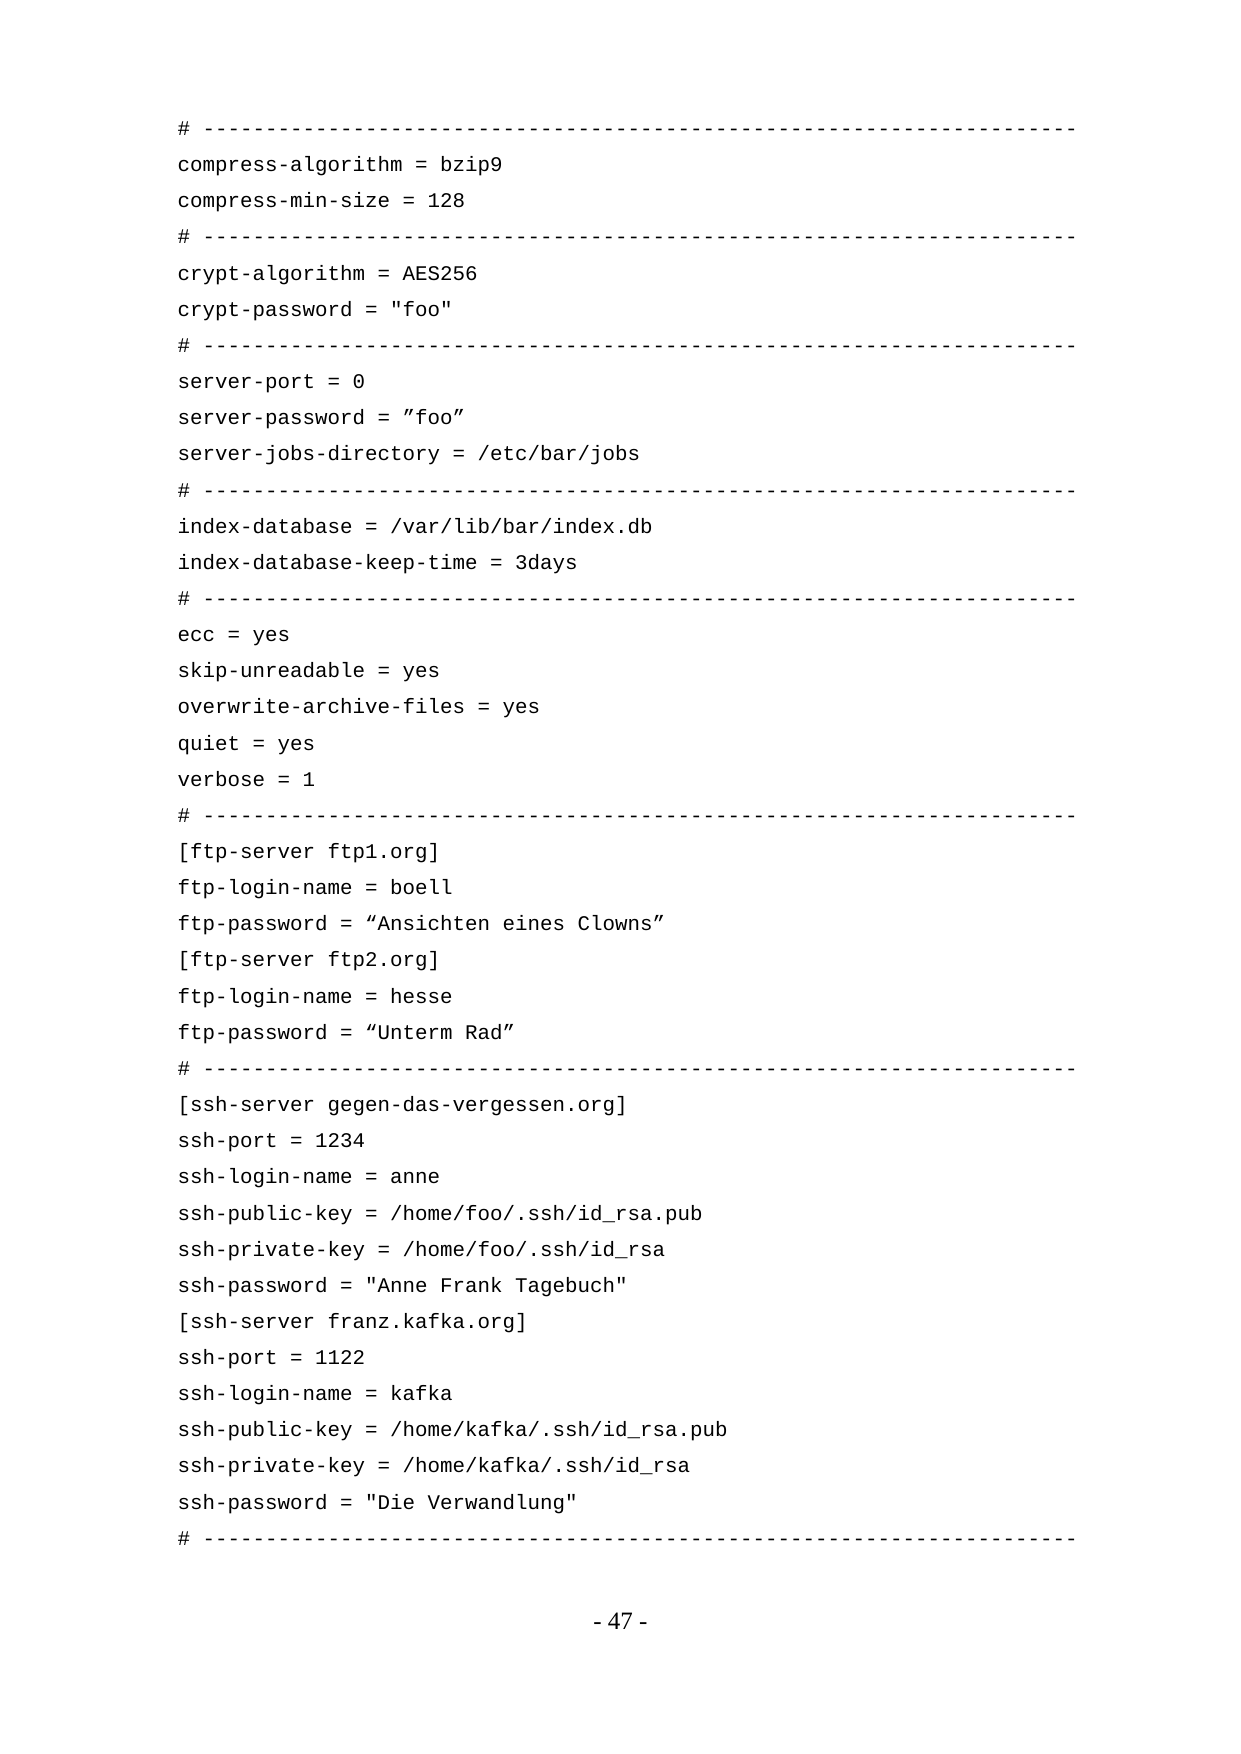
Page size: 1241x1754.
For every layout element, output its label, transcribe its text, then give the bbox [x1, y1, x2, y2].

text compress-min-size = 128 [177, 190, 1122, 214]
text server-password = ”foo” [177, 407, 1122, 431]
text ftp-password = “Unterm Rad” [177, 1022, 1122, 1045]
text [ftp-server ftp1.org] [177, 841, 1122, 865]
text ssh-login-name = kafka [177, 1383, 1122, 1407]
text overwrite-archive-files = yes [177, 696, 1122, 720]
text ssh-port = 1234 [177, 1130, 1122, 1154]
text # ---------------------------------------------------------------------- [177, 118, 1122, 142]
text index-database-keep-time = 3days [177, 552, 1122, 576]
text # ---------------------------------------------------------------------- [177, 335, 1122, 359]
text [ftp-server ftp2.org] [177, 949, 1122, 973]
text ssh-login-name = anne [177, 1166, 1122, 1190]
text compress-algorithm = bzip9 [177, 154, 1122, 178]
text ssh-private-key = /home/foo/.ssh/id_rsa [177, 1239, 1122, 1262]
text crypt-algorithm = AES256 [177, 263, 1122, 286]
text ecc = yes [177, 624, 1122, 648]
text ssh-port = 1122 [177, 1347, 1122, 1371]
text crypt-password = "foo" [177, 299, 1122, 322]
text ssh-private-key = /home/kafka/.ssh/id_rsa [177, 1456, 1122, 1479]
text verbose = 1 [177, 769, 1122, 792]
text ftp-login-name = hesse [177, 986, 1122, 1009]
text ssh-public-key = /home/foo/.ssh/id_rsa.pub [177, 1202, 1122, 1226]
text ssh-public-key = /home/kafka/.ssh/id_rsa.pub [177, 1419, 1122, 1443]
text index-database = /var/lib/bar/index.db [177, 516, 1122, 539]
text quiet = yes [177, 733, 1122, 756]
text ftp-password = “Ansichten eines Clowns” [177, 913, 1122, 937]
text server-jobs-directory = /etc/bar/jobs [177, 443, 1122, 467]
text # ---------------------------------------------------------------------- [177, 1528, 1122, 1551]
text # ---------------------------------------------------------------------- [177, 227, 1122, 250]
text ftp-login-name = boell [177, 877, 1122, 901]
text [ssh-server franz.kafka.org] [177, 1311, 1122, 1334]
text ssh-password = "Die Verwandlung" [177, 1492, 1122, 1515]
text ssh-password = "Anne Frank Tagebuch" [177, 1275, 1122, 1298]
text server-port = 0 [177, 371, 1122, 395]
text # ---------------------------------------------------------------------- [177, 805, 1122, 828]
text # ---------------------------------------------------------------------- [177, 479, 1122, 503]
text # ---------------------------------------------------------------------- [177, 588, 1122, 612]
text # ---------------------------------------------------------------------- [177, 1058, 1122, 1082]
text [ssh-server gegen-das-vergessen.org] [177, 1094, 1122, 1118]
text skip-unreadable = yes [177, 660, 1122, 684]
